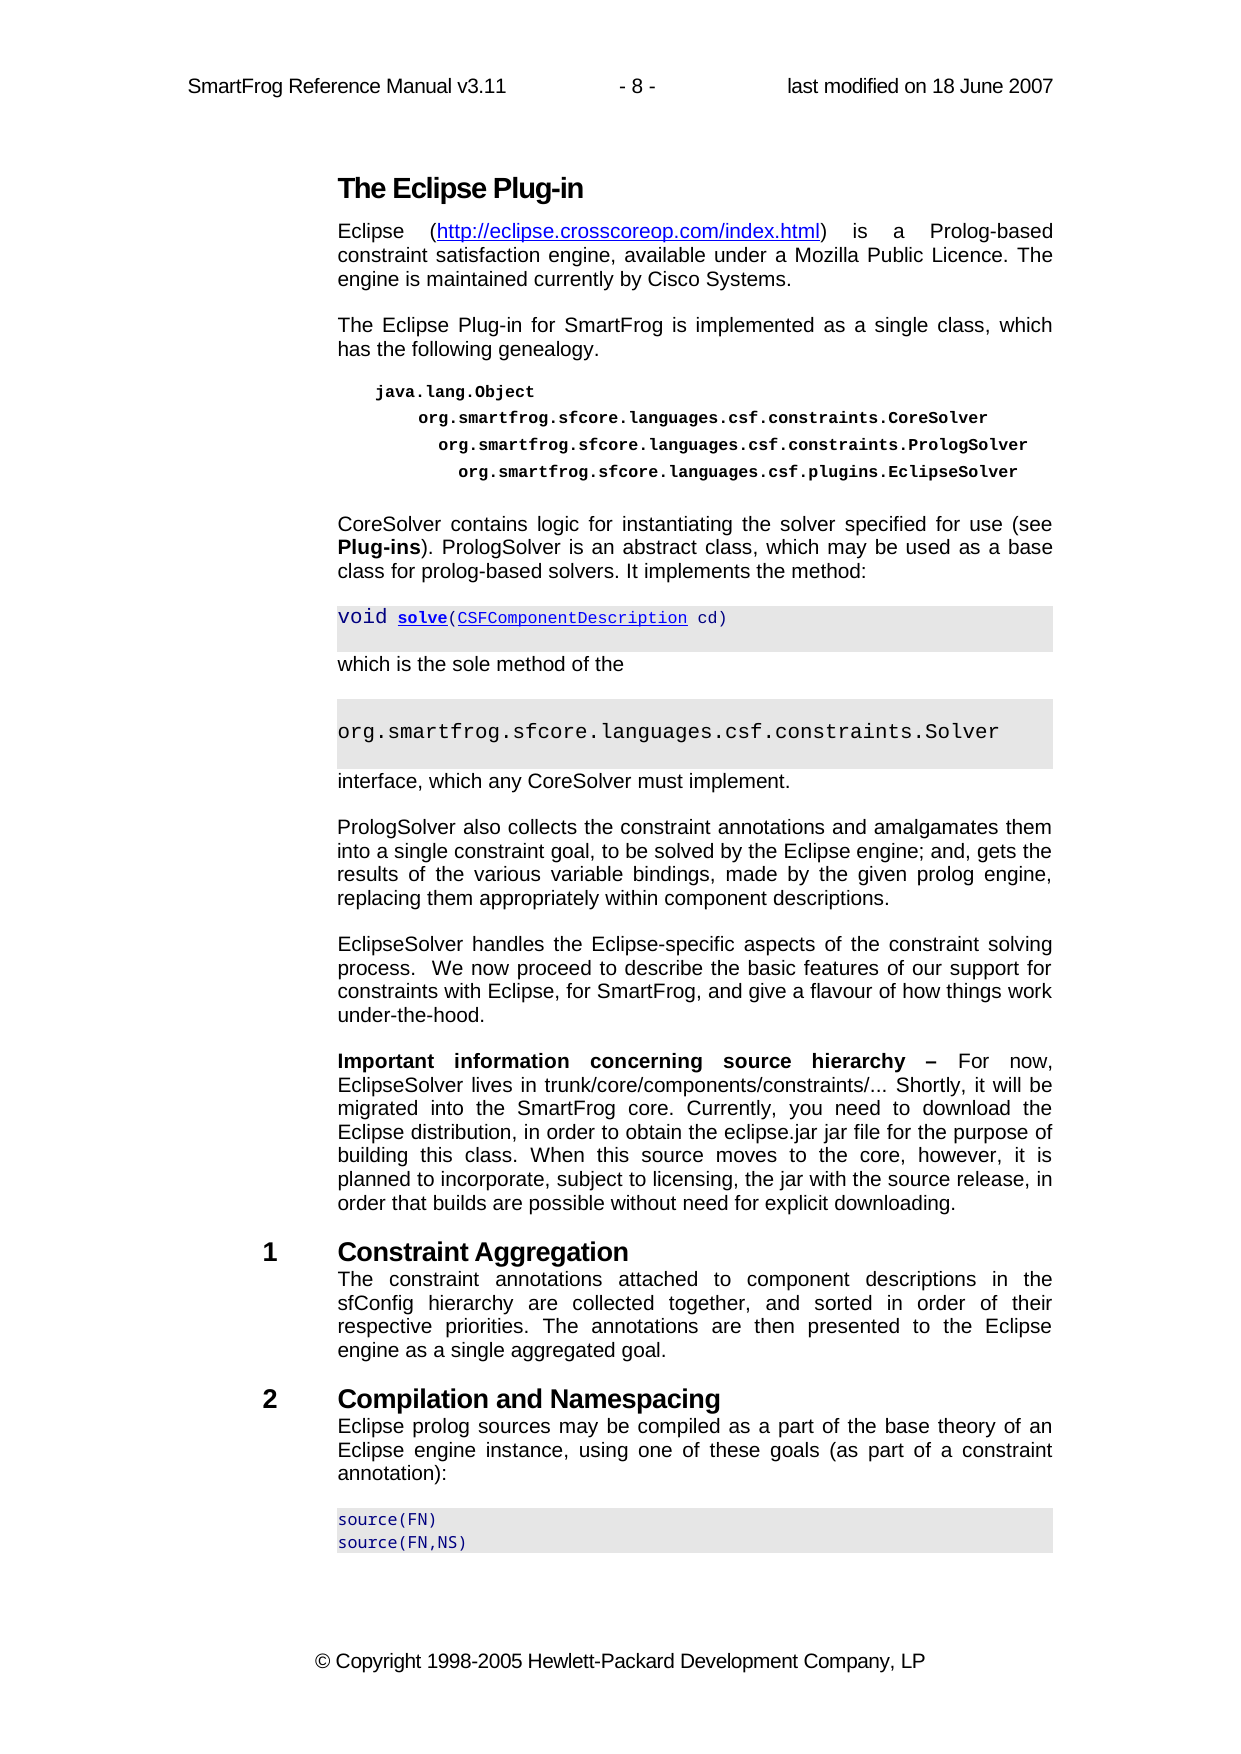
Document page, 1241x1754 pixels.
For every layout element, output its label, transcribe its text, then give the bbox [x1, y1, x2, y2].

subtitle Compilation and Namespacing [262, 1384, 1053, 1414]
text which is the sole method of the [337, 652, 1053, 676]
text CoreSolver contains logic for instantiating the solver specified for use (see Plug-ins). PrologSolver is an abstract class, which may be used as a base class for prolog-based solvers. It implements the method: [337, 512, 1053, 583]
text EclipseSolver handles the Eclipse-specific aspects of the constraint solving process. We now proceed to describe the basic features of our support for constraints with Eclipse, for SmartFrog, and give a flavour of how things work under-the-hood. [337, 933, 1053, 1027]
text org.smartfrog.sfcore.languages.csf.constraints.CoreSolver [300, 402, 1053, 429]
subtitle Constraint Aggregation [262, 1237, 1053, 1267]
text Eclipse (http://eclipse.crosscoreop.com/index.html) is a Prolog-based constraint satisfaction engine, available under a Mozilla Public Licence. The engine is maintained currently by Cisco Systems. [337, 220, 1053, 291]
subtitle The Eclipse Plug-in [262, 172, 1053, 205]
text org.smartfrog.sfcore.languages.csf.constraints.Solver [337, 721, 1053, 745]
text org.smartfrog.sfcore.languages.csf.constraints.PrologSolver org.smartfrog.sfcore.languages.csf.plugins.EclipseSolver [300, 429, 1053, 483]
text The Eclipse Plug-in for SmartFrog is implemented as a single class, which has the following genealogy. [337, 313, 1053, 361]
text PrologSolver also collects the constraint annotations and amalgamates them into a single constraint goal, to be solved by the Eclipse engine; and, gets the results of the various variable bindings, made by the given prolog engine, replacing them appropriately within component descriptions. [337, 816, 1053, 910]
text source(FN) [337, 1508, 1053, 1531]
text interface, which any CoreSolver must implement. [337, 769, 1053, 793]
text Eclipse prolog sources may be compiled as a part of the base theory of an Eclipse engine instance, using one of these goals (as part of a constraint annotation): [337, 1414, 1053, 1485]
text The constraint annotations attached to component descriptions in the sfConfig hierarchy are collected together, and sorted in order of their respective priorities. The annotations are then presented to the Eclipse engine as a single aggregated goal. [337, 1267, 1053, 1362]
text source(FN,NS) [337, 1531, 1053, 1553]
text void solve(CSFComponentDescription cd) [337, 606, 1053, 630]
text java.lang.Object [300, 383, 1053, 402]
text Important information concerning source hierarchy – For now, EclipseSolver lives in trunk/core/components/constraints/... Shortly, it will be migrated into the SmartFrog core. Currently, you need to download the Eclipse distribution, in order to obtain the eclipse.jar jar file for the purpose of building this class. When this source moves to the core, however, it is planned to incorporate, subject to licensing, the jar with the source release, in order that builds are possible without need for explicit downloading. [337, 1050, 1053, 1214]
